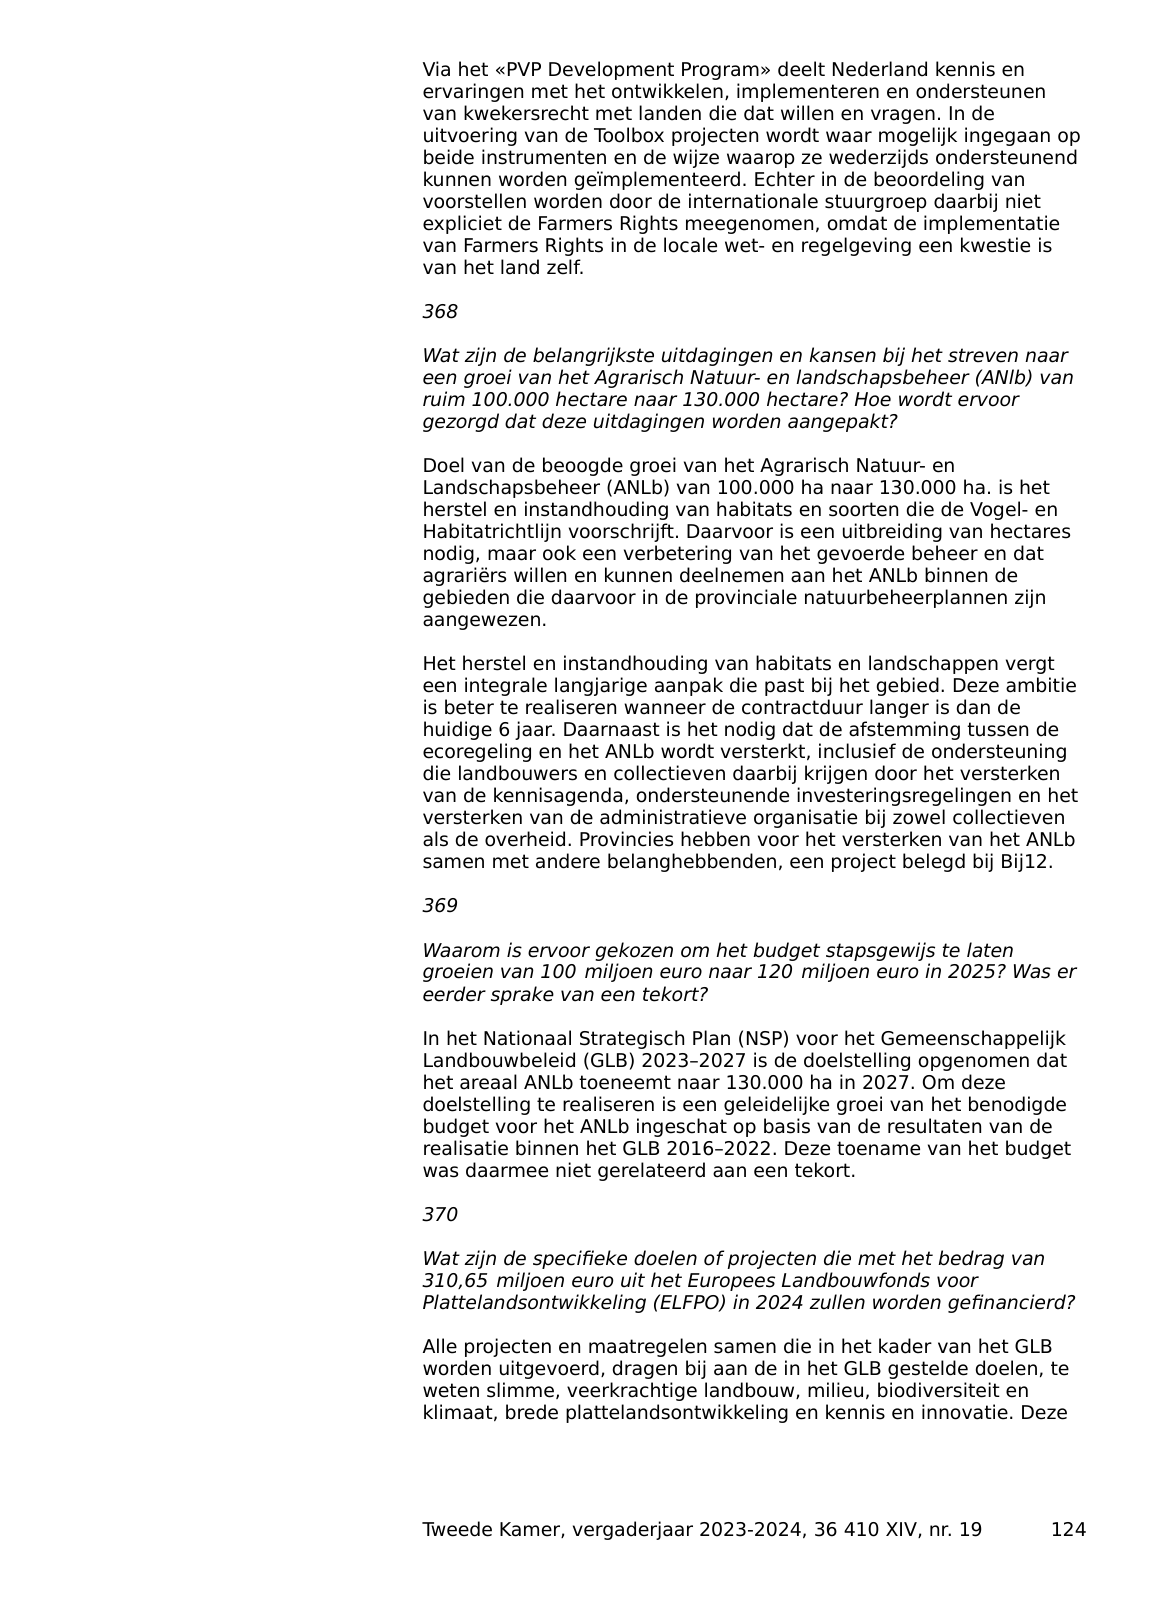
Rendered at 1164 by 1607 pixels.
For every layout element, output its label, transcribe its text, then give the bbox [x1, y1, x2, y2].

text Alle projecten en maatregelen samen die in het kader van het GLB worden uitgevoerd, dragen bij aan de in het GLB gestelde doelen, te weten slimme, veerkrachtige landbouw, milieu, biodiversiteit en klimaat, brede plattelandsontwikkeling en kennis en innovatie. Deze [422, 1336, 1087, 1424]
text Via het «PVP Development Program» deelt Nederland kennis en ervaringen met het ontwikkelen, implementeren en ondersteunen van kwekersrecht met landen die dat willen en vragen. In de uitvoering van de Toolbox projecten wordt waar mogelijk ingegaan op beide instrumenten en de wijze waarop ze wederzijds ondersteunend kunnen worden geïmplementeerd. Echter in de beoordeling van voorstellen worden door de internationale stuurgroep daarbij niet expliciet de Farmers Rights meegenomen, omdat de implementatie van Farmers Rights in de locale wet- en regelgeving een kwestie is van het land zelf. [422, 59, 1087, 279]
text Het herstel en instandhouding van habitats en landschappen vergt een integrale langjarige aanpak die past bij het gebied. Deze ambitie is beter te realiseren wanneer de contractduur langer is dan de huidige 6 jaar. Daarnaast is het nodig dat de afstemming tussen de ecoregeling en het ANLb wordt versterkt, inclusief de ondersteuning die landbouwers en collectieven daarbij krijgen door het versterken van de kennisagenda, ondersteunende investeringsregelingen en het versterken van de administratieve organisatie bij zowel collectieven als de overheid. Provincies hebben voor het versterken van het ANLb samen met andere belanghebbenden, een project belegd bij Bij12. [422, 653, 1087, 873]
subtitle 368 [422, 301, 1087, 323]
subtitle 369 [422, 895, 1087, 917]
text Wat zijn de specifieke doelen of projecten die met het bedrag van 310,65 miljoen euro uit het Europees Landbouwfonds voor Plattelandsontwikkeling (ELFPO) in 2024 zullen worden gefinancierd? [422, 1248, 1087, 1314]
text Waarom is ervoor gekozen om het budget stapsgewijs te laten groeien van 100 miljoen euro naar 120 miljoen euro in 2025? Was er eerder sprake van een tekort? [422, 939, 1087, 1005]
text In het Nationaal Strategisch Plan (NSP) voor het Gemeenschappelijk Landbouwbeleid (GLB) 2023–2027 is de doelstelling opgenomen dat het areaal ANLb toeneemt naar 130.000 ha in 2027. Om deze doelstelling te realiseren is een geleidelijke groei van het benodigde budget voor het ANLb ingeschat op basis van de resultaten van de realisatie binnen het GLB 2016–2022. Deze toename van het budget was daarmee niet gerelateerd aan een tekort. [422, 1028, 1087, 1181]
text Doel van de beoogde groei van het Agrarisch Natuur- en Landschapsbeheer (ANLb) van 100.000 ha naar 130.000 ha. is het herstel en instandhouding van habitats en soorten die de Vogel- en Habitatrichtlijn voorschrijft. Daarvoor is een uitbreiding van hectares nodig, maar ook een verbetering van het gevoerde beheer en dat agrariërs willen en kunnen deelnemen aan het ANLb binnen de gebieden die daarvoor in de provinciale natuurbeheerplannen zijn aangewezen. [422, 455, 1087, 631]
subtitle 370 [422, 1204, 1087, 1226]
text Wat zijn de belangrijkste uitdagingen en kansen bij het streven naar een groei van het Agrarisch Natuur- en landschapsbeheer (ANlb) van ruim 100.000 hectare naar 130.000 hectare? Hoe wordt ervoor gezorgd dat deze uitdagingen worden aangepakt? [422, 345, 1087, 433]
